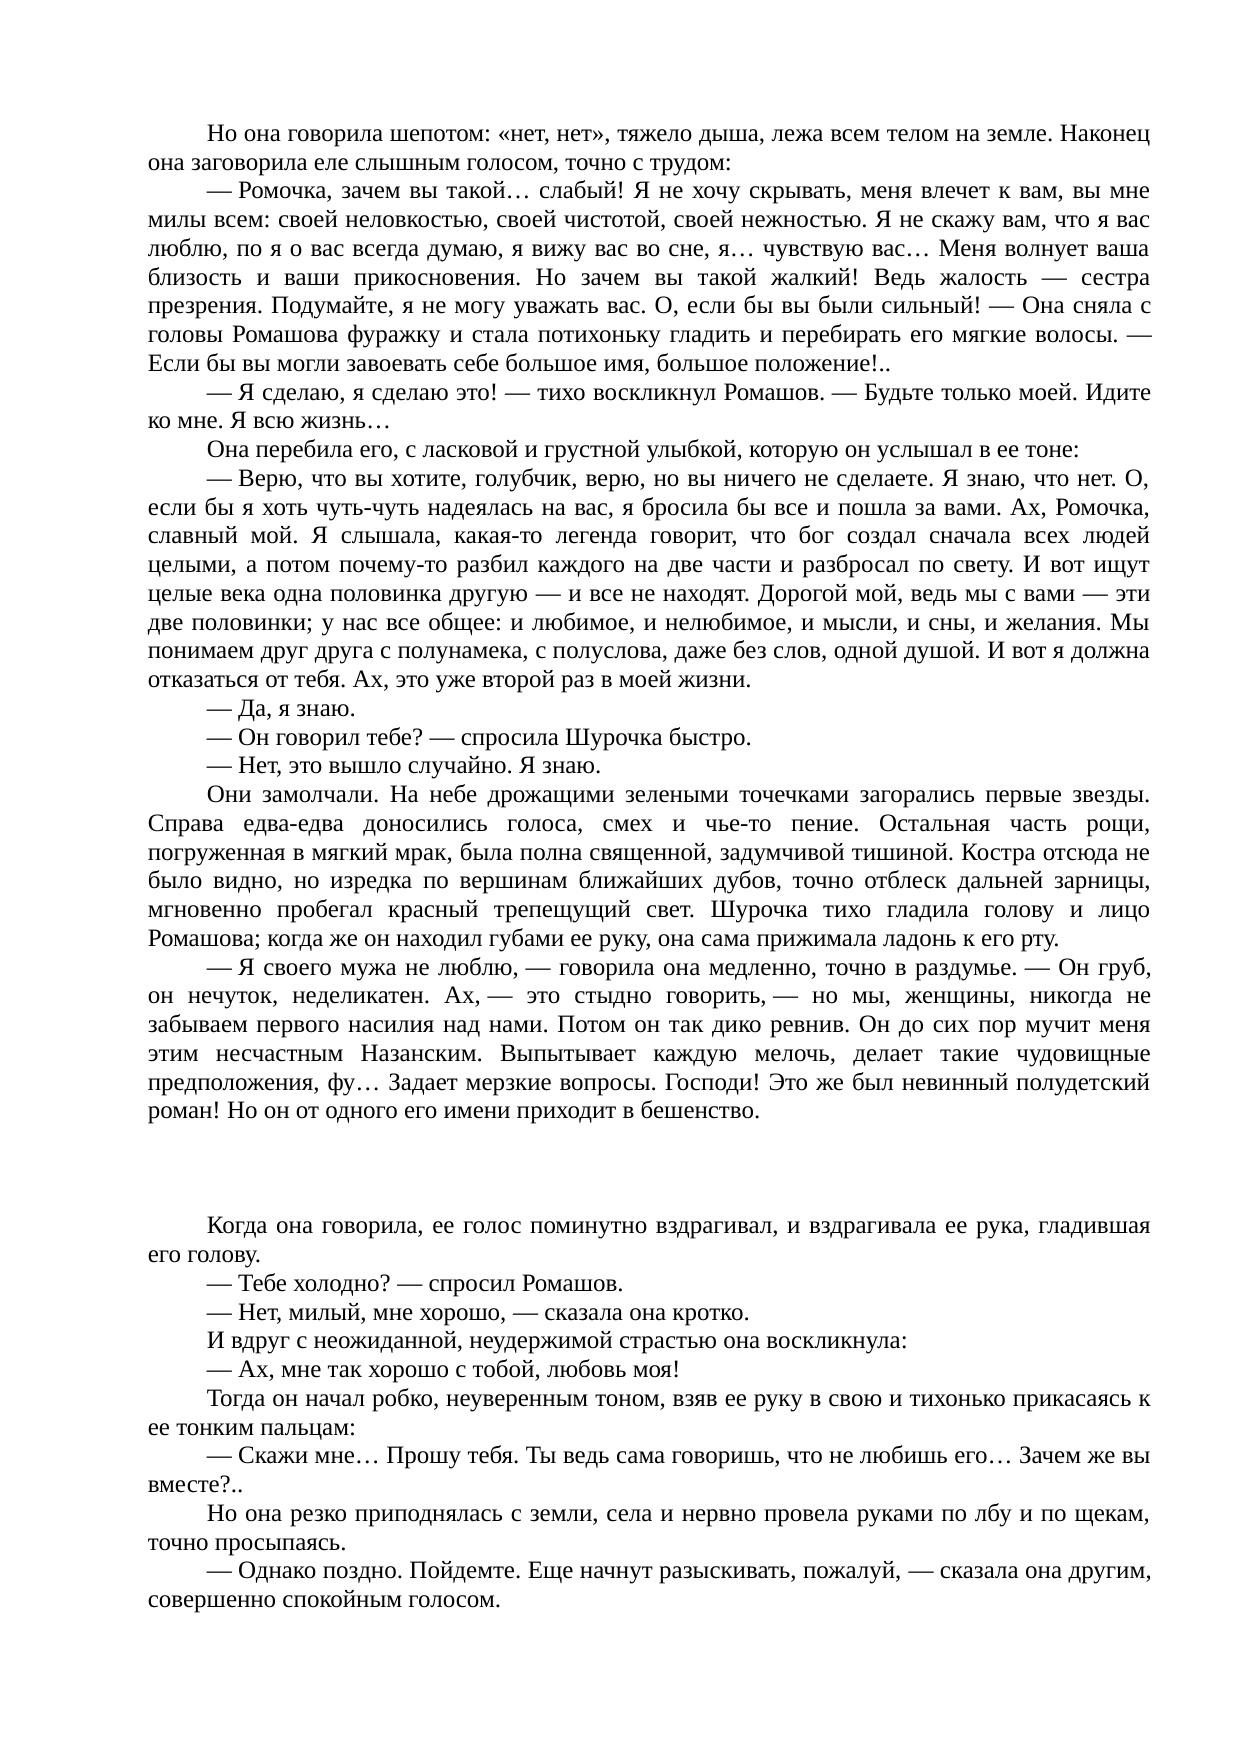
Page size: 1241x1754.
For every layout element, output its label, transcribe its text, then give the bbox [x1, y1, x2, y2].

text — Он говорил тебе? — спросила Шурочка быстро. [148, 722, 1152, 751]
text — Я сделаю, я сделаю это! — тихо воскликнул Ромашов. — Будьте только моей. Идите ко мне. Я всю жизнь… [148, 377, 1152, 434]
text И вдруг с неожиданной, неудержимой страстью она воскликнула: [148, 1326, 1152, 1354]
text — Ромочка, зачем вы такой… слабый! Я не хочу скрывать, меня влечет к вам, вы мне милы всем: своей неловкостью, своей чистотой, своей нежностью. Я не скажу вам, что я вас люблю, по я о вас всегда думаю, я вижу вас во сне, я… чувствую вас… Меня волнует ваша близость и ваши прикосновения. Но зачем вы такой жалкий! Ведь жалость — сестра презрения. Подумайте, я не могу уважать вас. О, если бы вы были сильный! — Она сняла с головы Ромашова фуражку и стала потихоньку гладить и перебирать его мягкие волосы. — Если бы вы могли завоевать себе большое имя, большое положение!.. [148, 176, 1152, 377]
text — Я своего мужа не люблю, — говорила она медленно, точно в раздумье. — Он груб, он нечуток, неделикатен. Ах, — это стыдно говорить, — но мы, женщины, никогда не забываем первого насилия над нами. Потом он так дико ревнив. Он до сих пор мучит меня этим несчастным Назанским. Выпытывает каждую мелочь, делает такие чудовищные предположения, фу… Задает мерзкие вопросы. Господи! Это же был невинный полудетский роман! Но он от одного его имени приходит в бешенство. [148, 952, 1152, 1124]
text — Нет, это вышло случайно. Я знаю. [148, 751, 1152, 779]
text — Скажи мне… Прошу тебя. Ты ведь сама говоришь, что не любишь его… Зачем же вы вместе?.. [148, 1441, 1152, 1498]
text — Нет, милый, мне хорошо, — сказала она кротко. [148, 1297, 1152, 1326]
text — Верю, что вы хотите, голубчик, верю, но вы ничего не сделаете. Я знаю, что нет. О, если бы я хоть чуть-чуть надеялась на вас, я бросила бы все и пошла за вами. Ах, Ромочка, славный мой. Я слышала, какая-то легенда говорит, что бог создал сначала всех людей целыми, а потом почему-то разбил каждого на две части и разбросал по свету. И вот ищут целые века одна половинка другую — и все не находят. Дорогой мой, ведь мы с вами — эти две половинки; у нас все общее: и любимое, и нелюбимое, и мысли, и сны, и желания. Мы понимаем друг друга с полунамека, с полуслова, даже без слов, одной душой. И вот я должна отказаться от тебя. Ах, это уже второй раз в моей жизни. [148, 463, 1152, 693]
text Но она говорила шепотом: «нет, нет», тяжело дыша, лежа всем телом на земле. Наконец она заговорила еле слышным голосом, точно с трудом: [148, 118, 1152, 176]
text — Однако поздно. Пойдемте. Еще начнут разыскивать, пожалуй, — сказала она другим, совершенно спокойным голосом. [148, 1556, 1152, 1613]
text Тогда он начал робко, неуверенным тоном, взяв ее руку в свою и тихонько прикасаясь к ее тонким пальцам: [148, 1383, 1152, 1441]
text Но она резко приподнялась с земли, села и нервно провела руками по лбу и по щекам, точно просыпаясь. [148, 1498, 1152, 1556]
text — Тебе холодно? — спросил Ромашов. [148, 1268, 1152, 1297]
text Она перебила его, с ласковой и грустной улыбкой, которую он услышал в ее тоне: [148, 434, 1152, 463]
text Они замолчали. На небе дрожащими зелеными точечками загорались первые звезды. Справа едва-едва доносились голоса, смех и чье-то пение. Остальная часть рощи, погруженная в мягкий мрак, была полна священной, задумчивой тишиной. Костра отсюда не было видно, но изредка по вершинам ближайших дубов, точно отблеск дальней зарницы, мгновенно пробегал красный трепещущий свет. Шурочка тихо гладила голову и лицо Ромашова; когда же он находил губами ее руку, она сама прижимала ладонь к его рту. [148, 779, 1152, 952]
text Когда она говорила, ее голос поминутно вздрагивал, и вздрагивала ее рука, гладившая его голову. [148, 1211, 1152, 1268]
text — Да, я знаю. [148, 693, 1152, 722]
text — Ах, мне так хорошо с тобой, любовь моя! [148, 1354, 1152, 1383]
